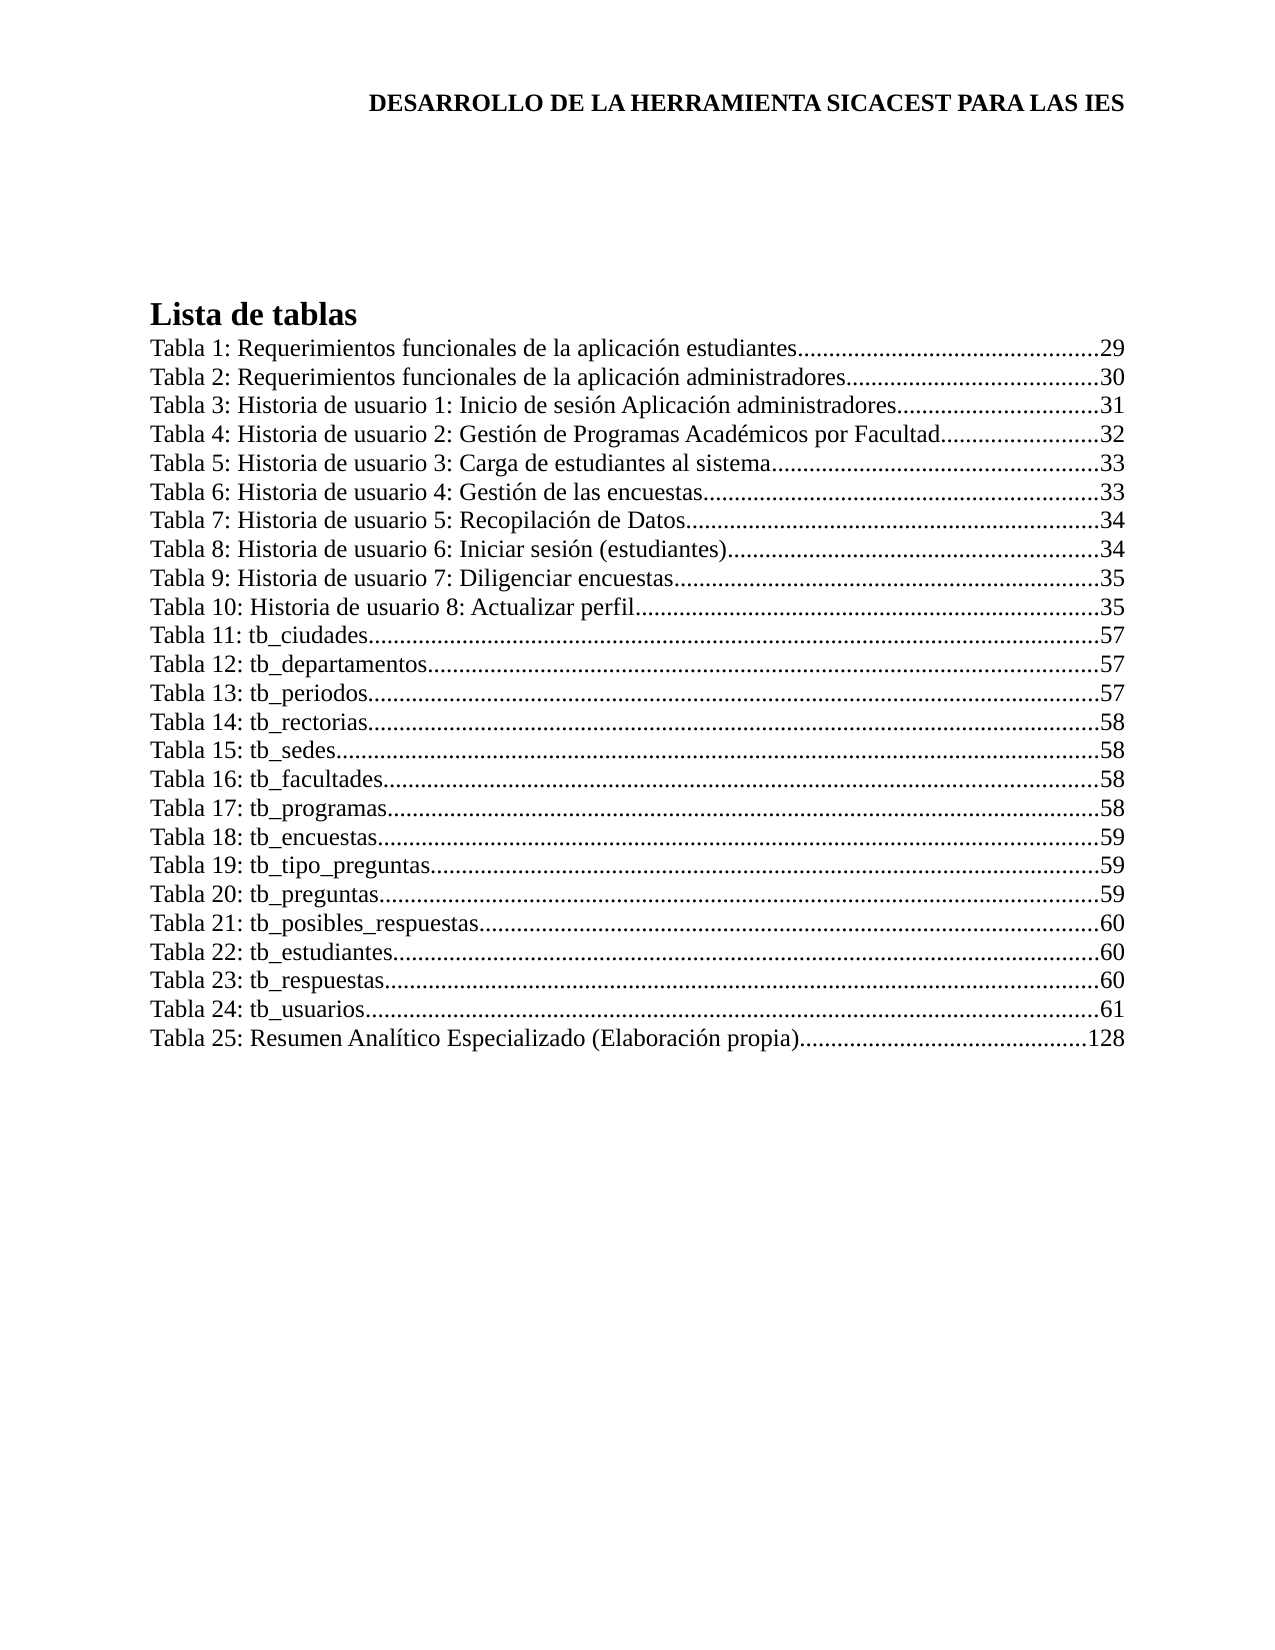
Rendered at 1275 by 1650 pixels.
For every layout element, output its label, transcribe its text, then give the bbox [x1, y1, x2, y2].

text Tabla 20: tb_preguntas 59 [150, 879, 1125, 908]
text Tabla 19: tb_tipo_preguntas 59 [150, 850, 1125, 879]
text Tabla 11: tb_ciudades 57 [150, 620, 1125, 649]
text Tabla 23: tb_respuestas 60 [150, 965, 1125, 994]
text Tabla 1: Requerimientos funcionales de la aplicación estudiantes 29 [150, 333, 1125, 362]
text Tabla 2: Requerimientos funcionales de la aplicación administradores 30 [150, 362, 1125, 390]
text Tabla 13: tb_periodos 57 [150, 678, 1125, 707]
text Tabla 12: tb_departamentos 57 [150, 649, 1125, 678]
text Tabla 3: Historia de usuario 1: Inicio de sesión Aplicación administradores 31 [150, 390, 1125, 419]
text Tabla 21: tb_posibles_respuestas 60 [150, 908, 1125, 937]
text Tabla 18: tb_encuestas 59 [150, 822, 1125, 850]
text Tabla 7: Historia de usuario 5: Recopilación de Datos 34 [150, 505, 1125, 534]
text Tabla 5: Historia de usuario 3: Carga de estudiantes al sistema 33 [150, 448, 1125, 477]
text Tabla 16: tb_facultades 58 [150, 764, 1125, 793]
text Tabla 25: Resumen Analítico Especializado (Elaboración propia) 128 [150, 1023, 1125, 1052]
text Tabla 6: Historia de usuario 4: Gestión de las encuestas 33 [150, 477, 1125, 505]
text Tabla 8: Historia de usuario 6: Iniciar sesión (estudiantes) 34 [150, 534, 1125, 563]
text Tabla 24: tb_usuarios 61 [150, 994, 1125, 1023]
text Tabla 4: Historia de usuario 2: Gestión de Programas Académicos por Facultad 32 [150, 419, 1125, 448]
text Tabla 14: tb_rectorias 58 [150, 707, 1125, 735]
text Tabla 17: tb_programas 58 [150, 793, 1125, 822]
text Tabla 10: Historia de usuario 8: Actualizar perfil 35 [150, 592, 1125, 620]
text Tabla 15: tb_sedes 58 [150, 735, 1125, 764]
text Tabla 9: Historia de usuario 7: Diligenciar encuestas 35 [150, 563, 1125, 592]
subtitle Lista de tablas [150, 294, 1125, 333]
text Tabla 22: tb_estudiantes 60 [150, 937, 1125, 965]
